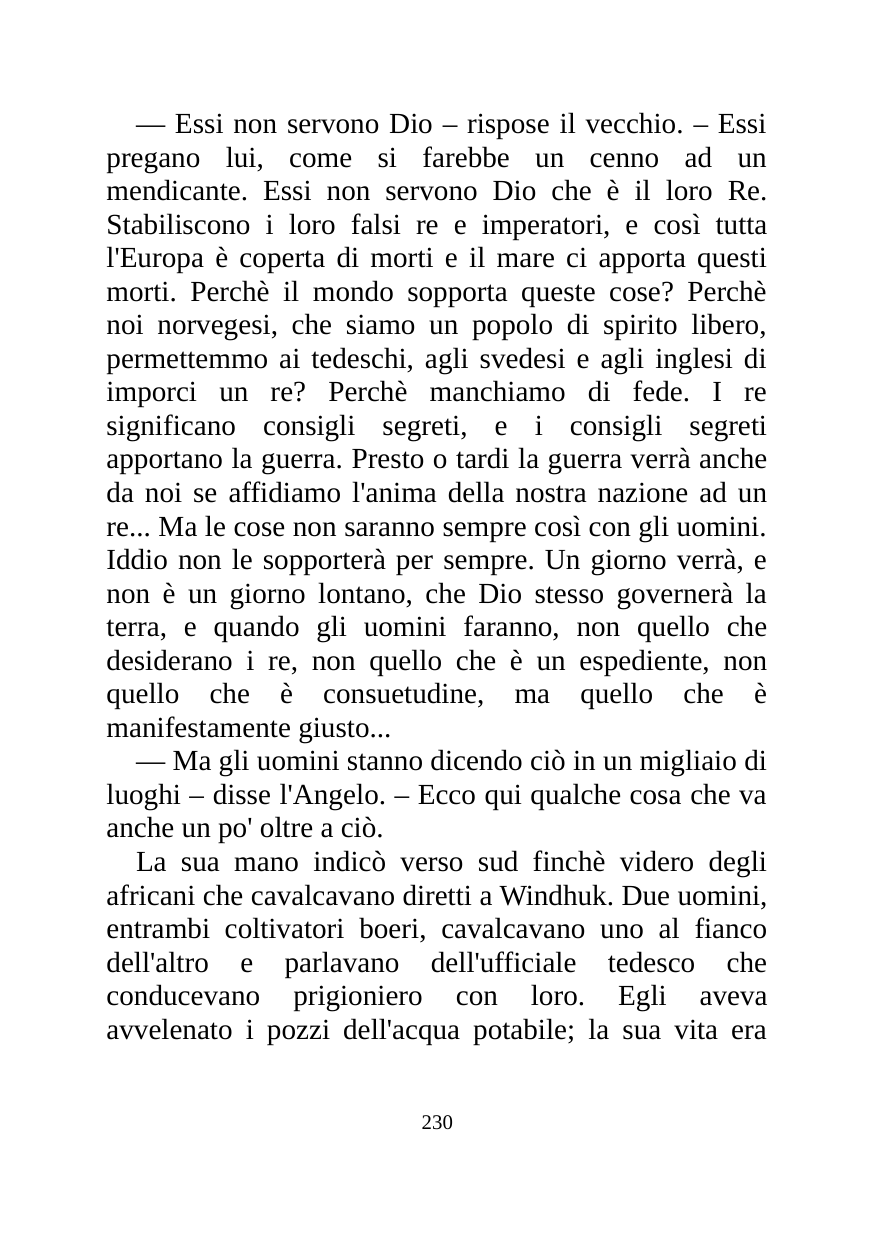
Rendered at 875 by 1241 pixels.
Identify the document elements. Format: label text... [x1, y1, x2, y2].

text La sua mano indicò verso sud finchè videro degli africani che cavalcavano diretti a Windhuk. Due uomini, entrambi coltivatori boeri, cavalcavano uno al fianco dell'altro e parlavano dell'ufficiale tedesco che conducevano prigioniero con loro. Egli aveva avvelenato i pozzi dell'acqua potabile; la sua vita era [106, 844, 768, 1045]
text — Ma gli uomini stanno dicendo ciò in un migliaio di luoghi – disse l'Angelo. – Ecco qui qualche cosa che va anche un po' oltre a ciò. [106, 743, 768, 844]
text — Essi non servono Dio – rispose il vecchio. – Essi pregano lui, come si farebbe un cenno ad un mendicante. Essi non servono Dio che è il loro Re. Stabiliscono i loro falsi re e imperatori, e così tutta l'Europa è coperta di morti e il mare ci apporta questi morti. Perchè il mondo sopporta queste cose? Perchè noi norvegesi, che siamo un popolo di spirito libero, permettemmo ai tedeschi, agli svedesi e agli inglesi di imporci un re? Perchè manchiamo di fede. I re significano consigli segreti, e i consigli segreti apportano la guerra. Presto o tardi la guerra verrà anche da noi se affidiamo l'anima della nostra nazione ad un re... Ma le cose non saranno sempre così con gli uomini. Iddio non le sopporterà per sempre. Un giorno verrà, e non è un giorno lontano, che Dio stesso governerà la terra, e quando gli uomini faranno, non quello che desiderano i re, non quello che è un espediente, non quello che è consuetudine, ma quello che è manifestamente giusto... [106, 106, 768, 743]
